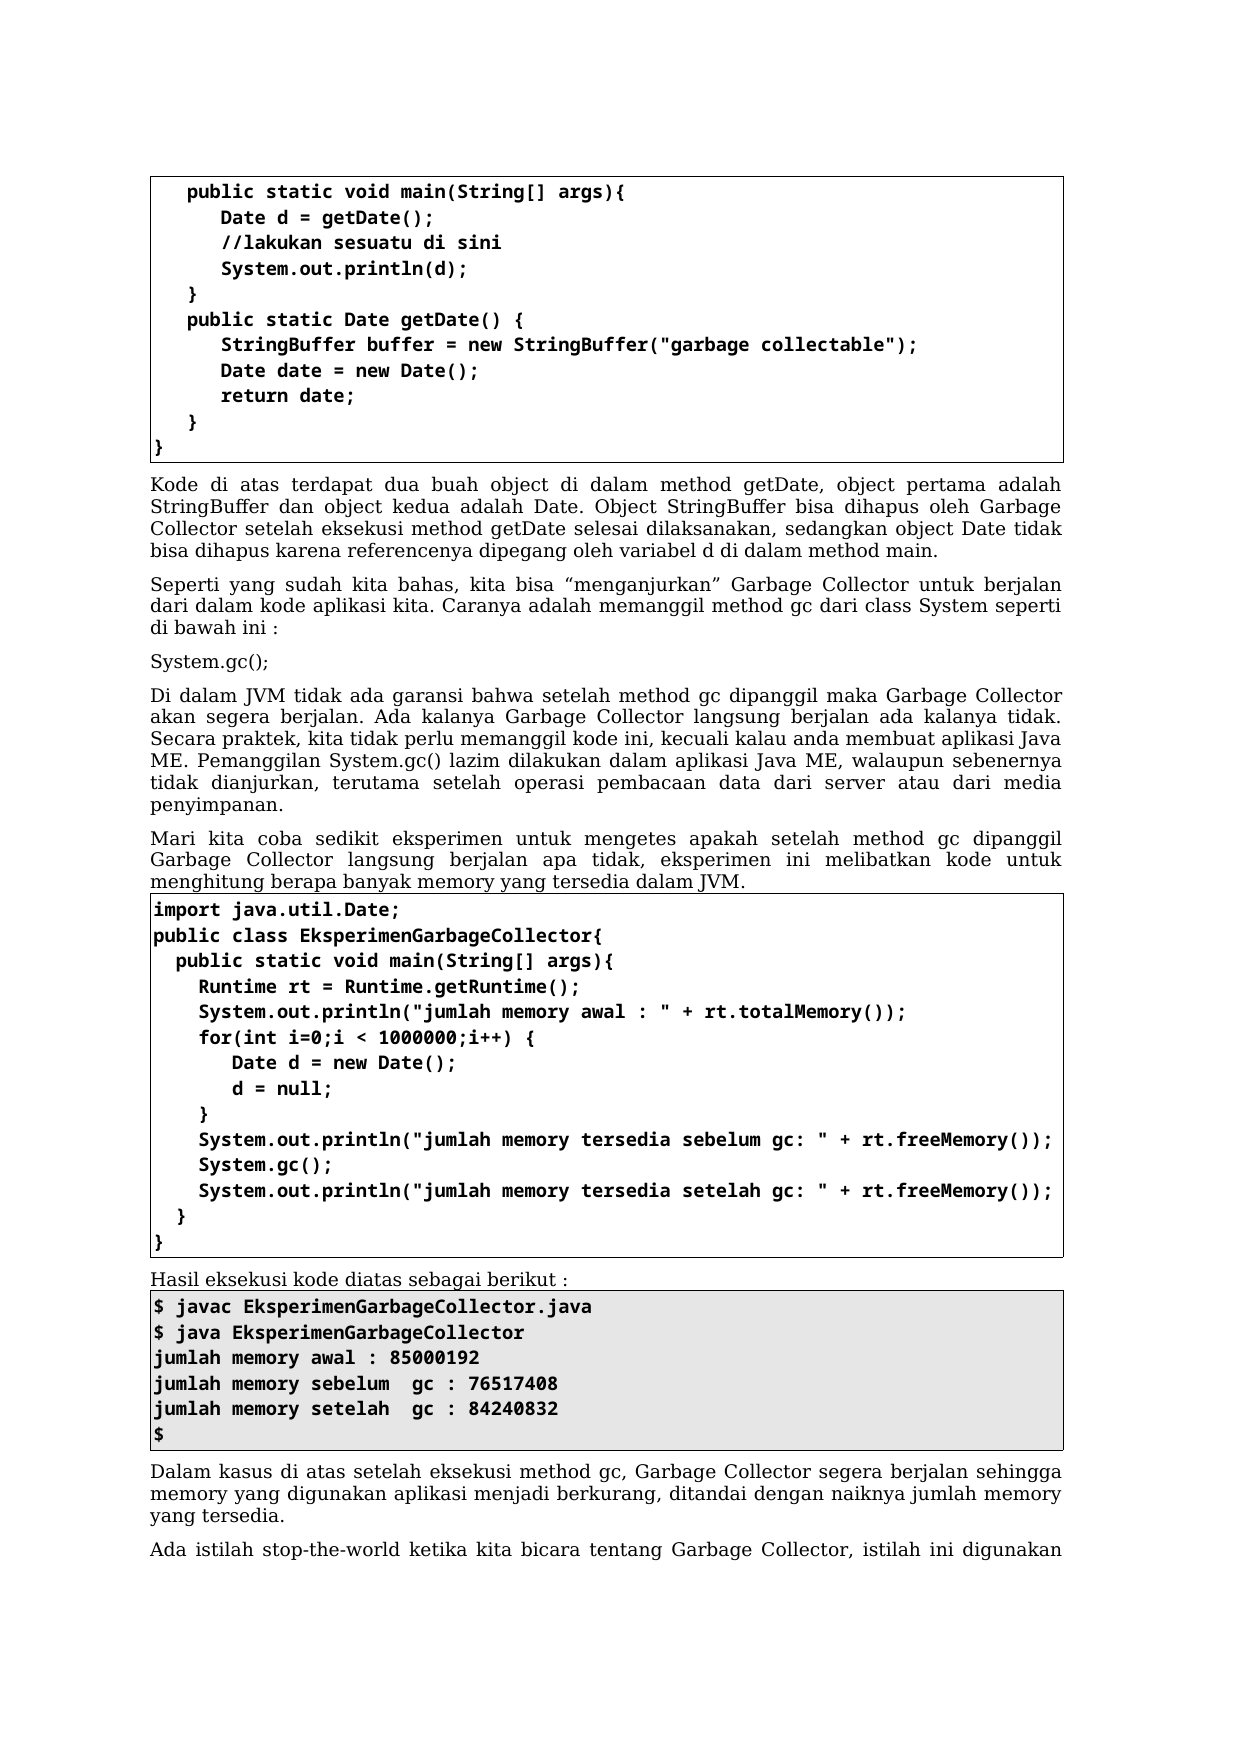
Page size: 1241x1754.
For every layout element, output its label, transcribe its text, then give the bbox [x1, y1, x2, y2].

text jumlah memory sebelum gc : 76517408 [151, 1367, 1063, 1392]
text System.gc(); [151, 1148, 1063, 1174]
text return date; [151, 380, 1063, 405]
text System.out.println("jumlah memory tersedia sebelum gc: " + rt.freeMemory()); [151, 1123, 1063, 1148]
text System.out.println(d); [151, 252, 1063, 278]
text Hasil eksekusi kode diatas sebagai berikut : [150, 1268, 1063, 1290]
text } [151, 431, 1063, 462]
text $ [151, 1418, 1063, 1450]
text Dalam kasus di atas setelah eksekusi method gc, Garbage Collector segera berjalan sehingga memory yang digunakan aplikasi menjadi berkurang, ditandai dengan naiknya jumlah memory yang tersedia. [150, 1462, 1063, 1527]
text StringBuffer buffer = new StringBuffer("garbage collectable"); [151, 329, 1063, 354]
text Ada istilah stop-the-world ketika kita bicara tentang Garbage Collector, istilah ini digunakan [150, 1539, 1063, 1561]
text Date date = new Date(); [151, 354, 1063, 380]
text Runtime rt = Runtime.getRuntime(); [151, 970, 1063, 995]
text d = null; [151, 1072, 1063, 1097]
text //lakukan sesuatu di sini [151, 227, 1063, 252]
text public static Date getDate() { [151, 303, 1063, 329]
text for(int i=0;i < 1000000;i++) { [151, 1021, 1063, 1046]
text } [151, 278, 1063, 303]
text Di dalam JVM tidak ada garansi bahwa setelah method gc dipanggil maka Garbage Collector akan segera berjalan. Ada kalanya Garbage Collector langsung berjalan ada kalanya tidak. Secara praktek, kita tidak perlu memanggil kode ini, kecuali kalau anda membuat aplikasi Java ME. Pemanggilan System.gc() lazim dilakukan dalam aplikasi Java ME, walaupun sebenernya tidak dianjurkan, terutama setelah operasi pembacaan data dari server atau dari media penyimpanan. [150, 684, 1063, 816]
text import java.util.Date; [151, 894, 1063, 919]
text Mari kita coba sedikit eksperimen untuk mengetes apakah setelah method gc dipanggil Garbage Collector langsung berjalan apa tidak, eksperimen ini melibatkan kode untuk menghitung berapa banyak memory yang tersedia dalam JVM. [150, 828, 1063, 893]
text public static void main(String[] args){ [151, 944, 1063, 970]
text } [151, 405, 1063, 431]
text Date d = getDate(); [151, 201, 1063, 227]
text jumlah memory setelah gc : 84240832 [151, 1392, 1063, 1418]
text Seperti yang sudah kita bahas, kita bisa “menganjurkan” Garbage Collector untuk berjalan dari dalam kode aplikasi kita. Caranya adalah memanggil method gc dari class System seperti di bawah ini : [150, 573, 1063, 639]
text } [151, 1199, 1063, 1225]
text Kode di atas terdapat dua buah object di dalam method getDate, object pertama adalah StringBuffer dan object kedua adalah Date. Object StringBuffer bisa dihapus oleh Garbage Collector setelah eksekusi method getDate selesai dilaksanakan, sedangkan object Date tidak bisa dihapus karena referencenya dipegang oleh variabel d di dalam method main. [150, 474, 1063, 562]
text Date d = new Date(); [151, 1046, 1063, 1072]
text } [151, 1225, 1063, 1257]
text } [151, 1097, 1063, 1123]
text System.gc(); [150, 651, 1063, 673]
text $ javac EksperimenGarbageCollector.java [151, 1291, 1063, 1316]
text System.out.println("jumlah memory awal : " + rt.totalMemory()); [151, 995, 1063, 1021]
text public class EksperimenGarbageCollector{ [151, 919, 1063, 944]
text System.out.println("jumlah memory tersedia setelah gc: " + rt.freeMemory()); [151, 1174, 1063, 1199]
text $ java EksperimenGarbageCollector [151, 1316, 1063, 1341]
text public static void main(String[] args){ [151, 177, 1063, 201]
text jumlah memory awal : 85000192 [151, 1341, 1063, 1367]
